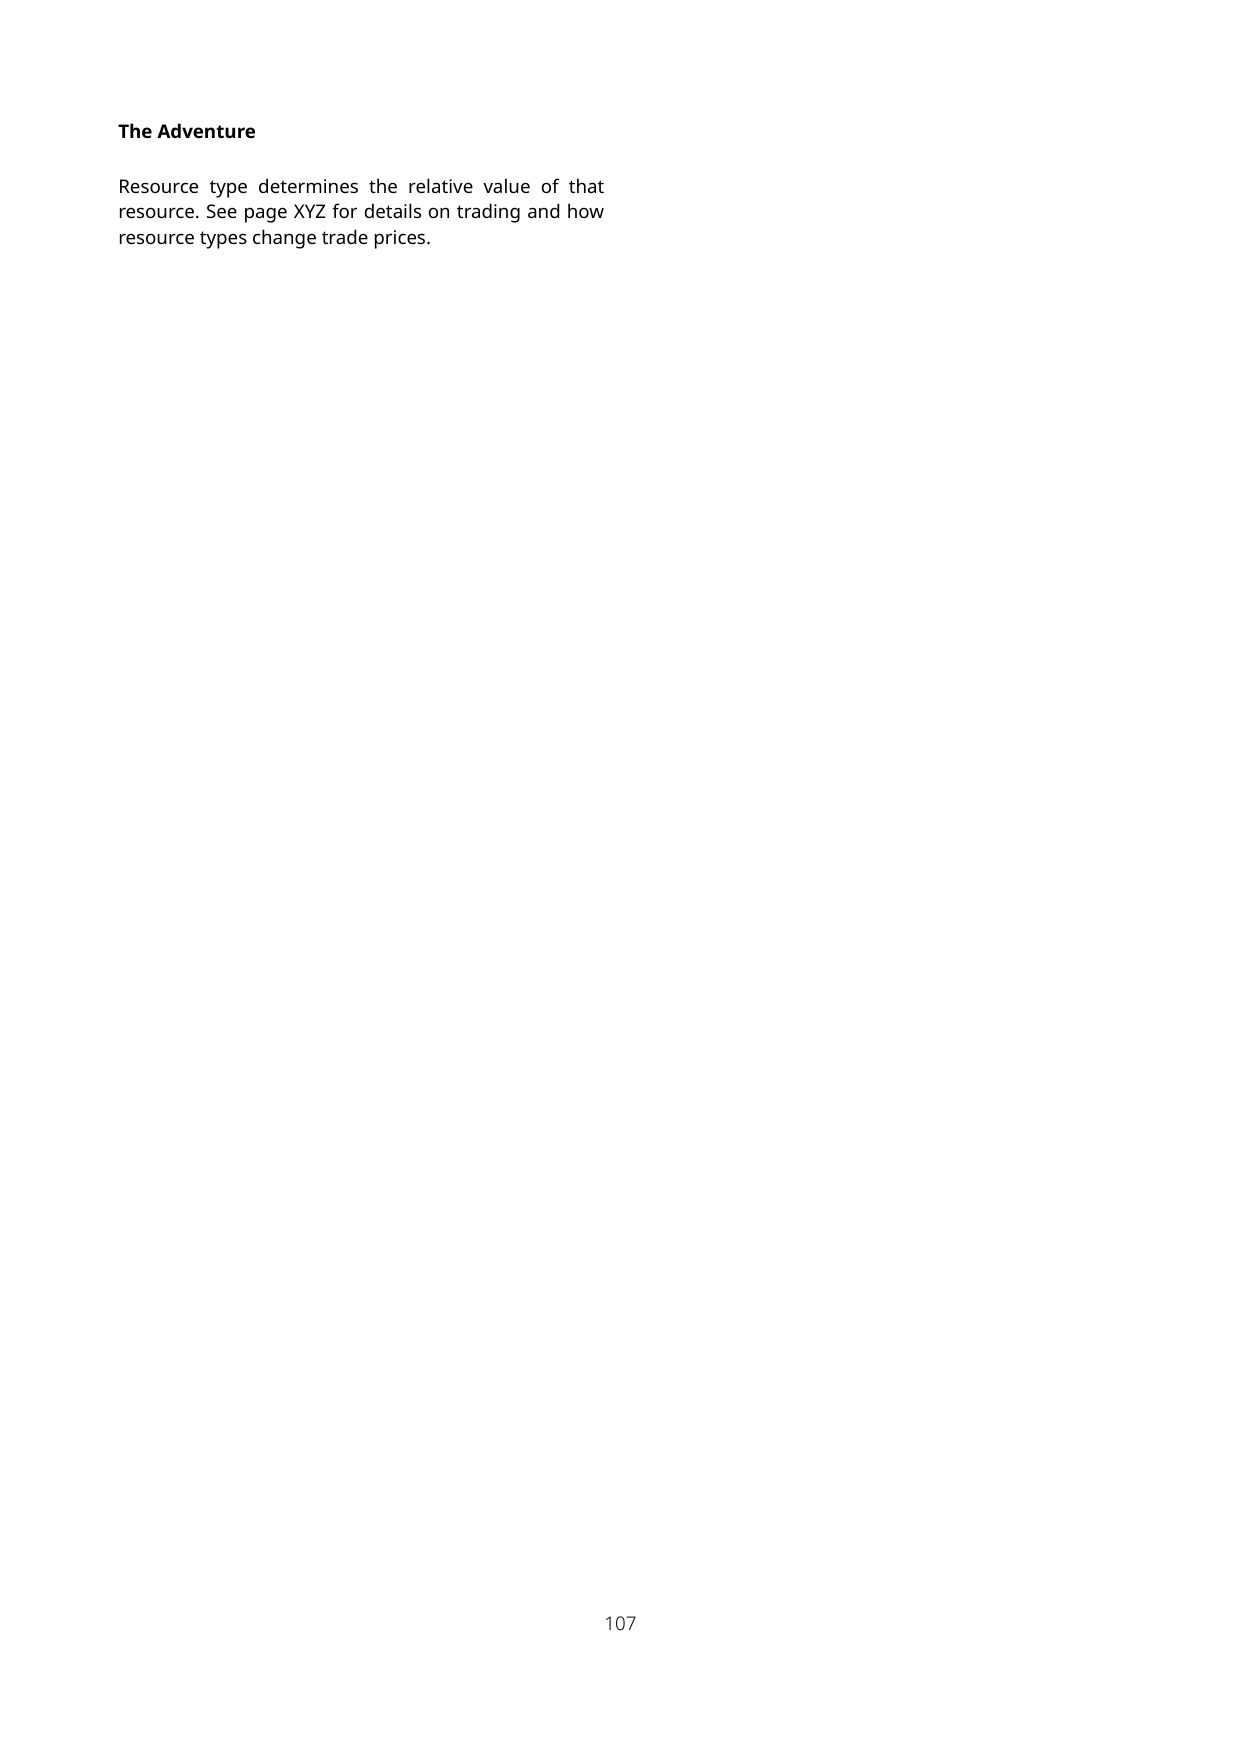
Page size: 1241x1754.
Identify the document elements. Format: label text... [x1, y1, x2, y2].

text Resource type determines the relative value of that resource. See page XYZ for details on trading and how resource types change trade prices. [118, 173, 605, 250]
